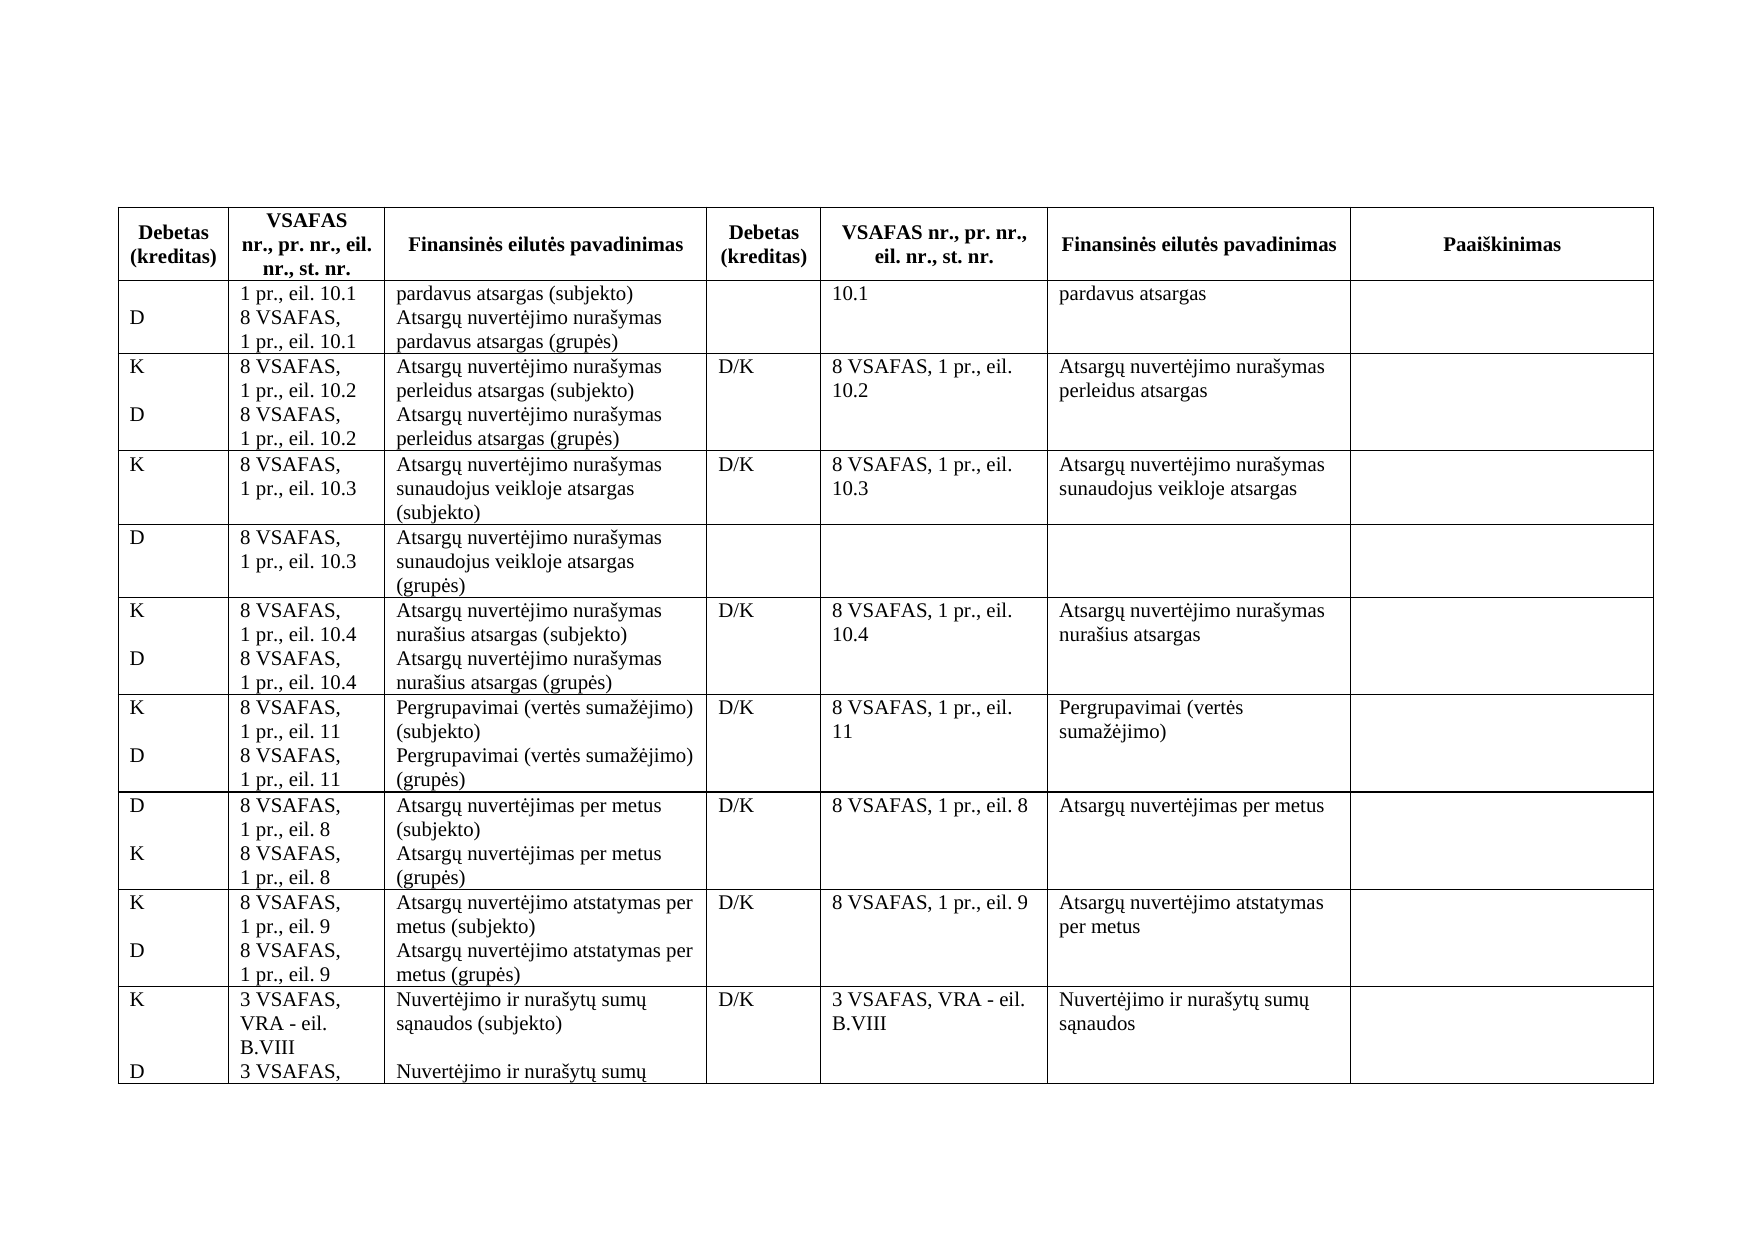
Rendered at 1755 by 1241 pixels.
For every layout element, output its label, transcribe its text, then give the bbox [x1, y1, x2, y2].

table_cell Atsargų nuvertėjimo nurašymas nurašius atsargas (grupės) [385, 646, 706, 694]
table_cell Atsargų nuvertėjimo nurašymas perleidus atsargas (subjekto) [385, 354, 706, 402]
table_cell Pergrupavimai (vertės sumažėjimo) (subjekto) [385, 695, 706, 743]
table_cell [1048, 743, 1350, 791]
table_cell 8 VSAFAS, 1 pr., eil. 8 [229, 841, 384, 889]
table_cell Pergrupavimai (vertės sumažėjimo) [1048, 695, 1350, 743]
table_cell [821, 305, 1047, 353]
table_cell K [119, 841, 228, 889]
table_cell D [119, 793, 228, 841]
table_cell [1048, 305, 1350, 353]
table_cell K [119, 987, 228, 1059]
table_cell Atsargų nuvertėjimo nurašymas sunaudojus veikloje atsargas (subjekto) [385, 451, 706, 524]
table_cell D/K [707, 987, 820, 1059]
table_cell 3 VSAFAS, VRA - eil. B.VIII [229, 987, 384, 1059]
table_header Finansinės eilutės pavadinimas [1048, 208, 1350, 280]
table_cell K [119, 598, 228, 646]
table_cell [1351, 646, 1653, 694]
table_cell [1351, 305, 1653, 353]
table_header Debetas (kreditas) [119, 208, 228, 280]
table_cell 8 VSAFAS, 1 pr., eil. 8 [229, 793, 384, 841]
table_cell K [119, 354, 228, 402]
table_cell 8 VSAFAS, 1 pr., eil. 10.2 [821, 354, 1047, 402]
table_cell Atsargų nuvertėjimo nurašymas pardavus atsargas (grupės) [385, 305, 706, 353]
table_cell [821, 646, 1047, 694]
table_cell [707, 841, 820, 889]
table_cell [1351, 987, 1653, 1059]
table_cell [1048, 402, 1350, 450]
table_cell [1048, 646, 1350, 694]
table_cell Atsargų nuvertėjimo atstatymas per metus (subjekto) [385, 890, 706, 938]
table_cell Atsargų nuvertėjimo nurašymas perleidus atsargas [1048, 354, 1350, 402]
table_header VSAFAS nr., pr. nr., eil. nr., st. nr. [229, 208, 384, 280]
table_cell Atsargų nuvertėjimas per metus [1048, 793, 1350, 841]
table_cell 8 VSAFAS, 1 pr., eil. 8 [821, 793, 1047, 841]
table_cell 3 VSAFAS, VRA - eil. B.VIII [821, 987, 1047, 1059]
table_cell D [119, 1059, 228, 1083]
table_header Finansinės eilutės pavadinimas [385, 208, 706, 280]
table_cell D [119, 646, 228, 694]
table_cell [821, 525, 1047, 597]
table_cell [1351, 598, 1653, 646]
table_cell [1048, 1059, 1350, 1083]
table_cell [707, 525, 820, 597]
table_cell [1351, 695, 1653, 743]
table_cell 8 VSAFAS, 1 pr., eil. 11 [229, 695, 384, 743]
table_cell Pergrupavimai (vertės sumažėjimo) (grupės) [385, 743, 706, 791]
table_cell [1351, 402, 1653, 450]
table_cell Atsargų nuvertėjimas per metus (subjekto) [385, 793, 706, 841]
table_cell D/K [707, 598, 820, 646]
table_cell [1351, 451, 1653, 524]
table_cell [1351, 743, 1653, 791]
table_cell Atsargų nuvertėjimo atstatymas per metus (grupės) [385, 938, 706, 986]
table_cell 8 VSAFAS, 1 pr., eil. 9 [229, 890, 384, 938]
table_cell [1351, 525, 1653, 597]
table_cell D [119, 402, 228, 450]
table_cell Atsargų nuvertėjimo nurašymas nurašius atsargas (subjekto) [385, 598, 706, 646]
table_cell K [119, 695, 228, 743]
table_cell [1351, 793, 1653, 841]
table_cell Atsargų nuvertėjimo atstatymas per metus [1048, 890, 1350, 938]
table_cell [821, 841, 1047, 889]
table_cell [119, 281, 228, 305]
table_cell [707, 938, 820, 986]
table_cell 8 VSAFAS, 1 pr., eil. 10.4 [821, 598, 1047, 646]
table_cell K [119, 451, 228, 524]
table_cell 8 VSAFAS, 1 pr., eil. 10.3 [821, 451, 1047, 524]
table_cell 8 VSAFAS, 1 pr., eil. 10.4 [229, 598, 384, 646]
table_cell [1351, 890, 1653, 938]
table_cell Atsargų nuvertėjimo nurašymas sunaudojus veikloje atsargas (grupės) [385, 525, 706, 597]
table_cell K [119, 890, 228, 938]
table_cell D/K [707, 695, 820, 743]
table_cell [707, 646, 820, 694]
table_cell 8 VSAFAS, 1 pr., eil. 10.3 [229, 451, 384, 524]
table_cell [1351, 281, 1653, 305]
table_cell pardavus atsargas [1048, 281, 1350, 305]
table_cell 8 VSAFAS, 1 pr., eil. 10.2 [229, 354, 384, 402]
table_cell [821, 1059, 1047, 1083]
table_cell Atsargų nuvertėjimas per metus (grupės) [385, 841, 706, 889]
table_cell D/K [707, 354, 820, 402]
table_header Paaiškinimas [1351, 208, 1653, 280]
table_cell Nuvertėjimo ir nurašytų sumų sąnaudos (subjekto) [385, 987, 706, 1059]
table_cell [1351, 1059, 1653, 1083]
table_cell 8 VSAFAS, 1 pr., eil. 9 [821, 890, 1047, 938]
table_cell 10.1 [821, 281, 1047, 305]
table_cell D/K [707, 890, 820, 938]
table_cell 8 VSAFAS, 1 pr., eil. 9 [229, 938, 384, 986]
table_cell [1048, 938, 1350, 986]
table_cell [707, 1059, 820, 1083]
table_cell Atsargų nuvertėjimo nurašymas sunaudojus veikloje atsargas [1048, 451, 1350, 524]
table_cell 1 pr., eil. 10.1 [229, 281, 384, 305]
table_header Debetas (kreditas) [707, 208, 820, 280]
table_cell [821, 743, 1047, 791]
table_cell D [119, 305, 228, 353]
table_cell [1048, 841, 1350, 889]
table_cell [1048, 525, 1350, 597]
table_cell D/K [707, 793, 820, 841]
table_cell Atsargų nuvertėjimo nurašymas nurašius atsargas [1048, 598, 1350, 646]
table_cell [1351, 841, 1653, 889]
table_cell [821, 402, 1047, 450]
table_cell 8 VSAFAS, 1 pr., eil. 10.3 [229, 525, 384, 597]
table_cell [1351, 354, 1653, 402]
table_cell 3 VSAFAS, [229, 1059, 384, 1083]
table_cell D [119, 525, 228, 597]
table_cell [707, 402, 820, 450]
table_cell Nuvertėjimo ir nurašytų sumų sąnaudos [1048, 987, 1350, 1059]
table_cell 8 VSAFAS, 1 pr., eil. 10.2 [229, 402, 384, 450]
table_cell Atsargų nuvertėjimo nurašymas perleidus atsargas (grupės) [385, 402, 706, 450]
table_cell Nuvertėjimo ir nurašytų sumų [385, 1059, 706, 1083]
table_cell 8 VSAFAS, 1 pr., eil. 10.1 [229, 305, 384, 353]
table_cell [707, 281, 820, 305]
table_cell D [119, 938, 228, 986]
table_cell [707, 743, 820, 791]
table_cell 8 VSAFAS, 1 pr., eil. 11 [229, 743, 384, 791]
table_header VSAFAS nr., pr. nr., eil. nr., st. nr. [821, 208, 1047, 280]
table_cell 8 VSAFAS, 1 pr., eil. 11 [821, 695, 1047, 743]
table_cell 8 VSAFAS, 1 pr., eil. 10.4 [229, 646, 384, 694]
table_cell [1351, 938, 1653, 986]
table_cell D/K [707, 451, 820, 524]
table_cell pardavus atsargas (subjekto) [385, 281, 706, 305]
table_cell D [119, 743, 228, 791]
table_cell [821, 938, 1047, 986]
table_cell [707, 305, 820, 353]
